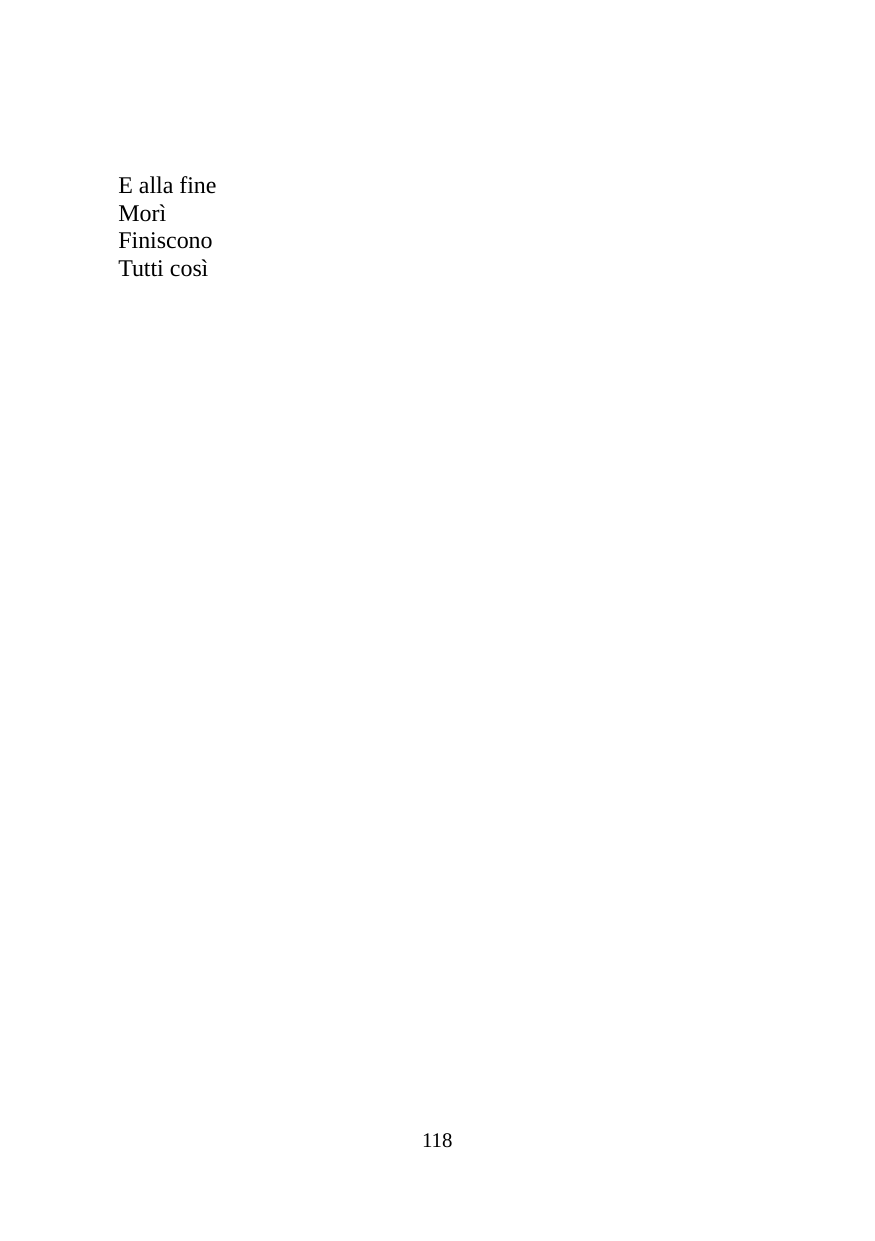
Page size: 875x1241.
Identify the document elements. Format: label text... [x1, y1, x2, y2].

text Finiscono [88, 227, 786, 254]
text Tutti così [88, 254, 786, 282]
text Morì [88, 199, 786, 227]
text E alla fine [88, 171, 786, 199]
